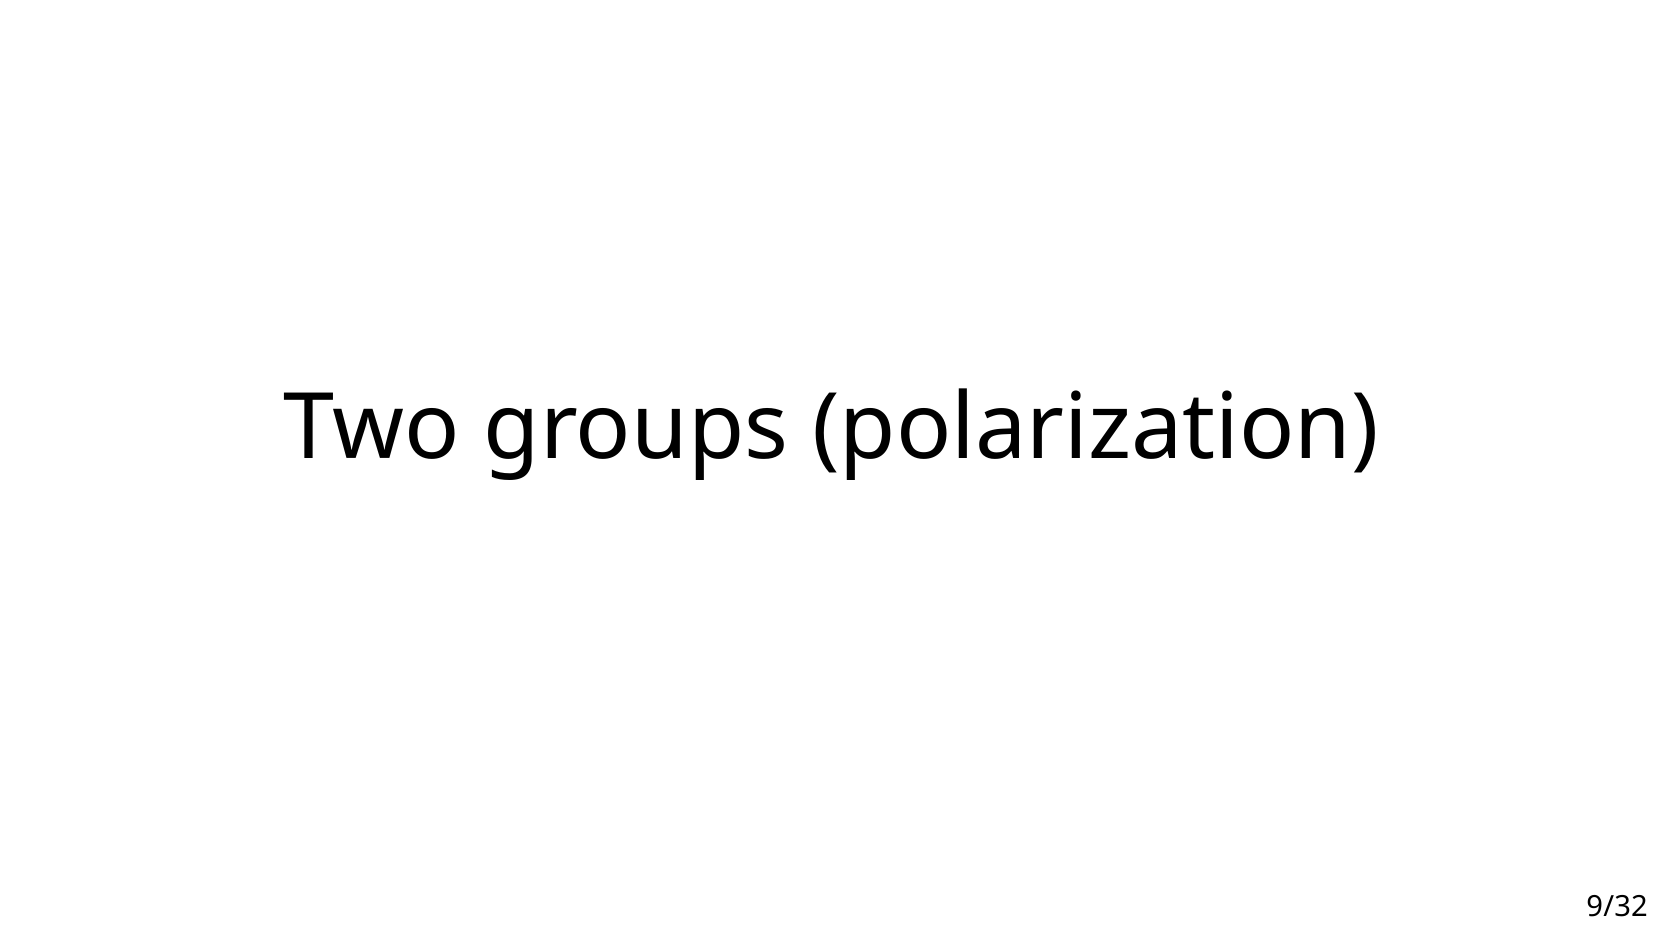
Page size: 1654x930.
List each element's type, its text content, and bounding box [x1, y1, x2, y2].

title Two groups (polarization) [87, 344, 1576, 501]
